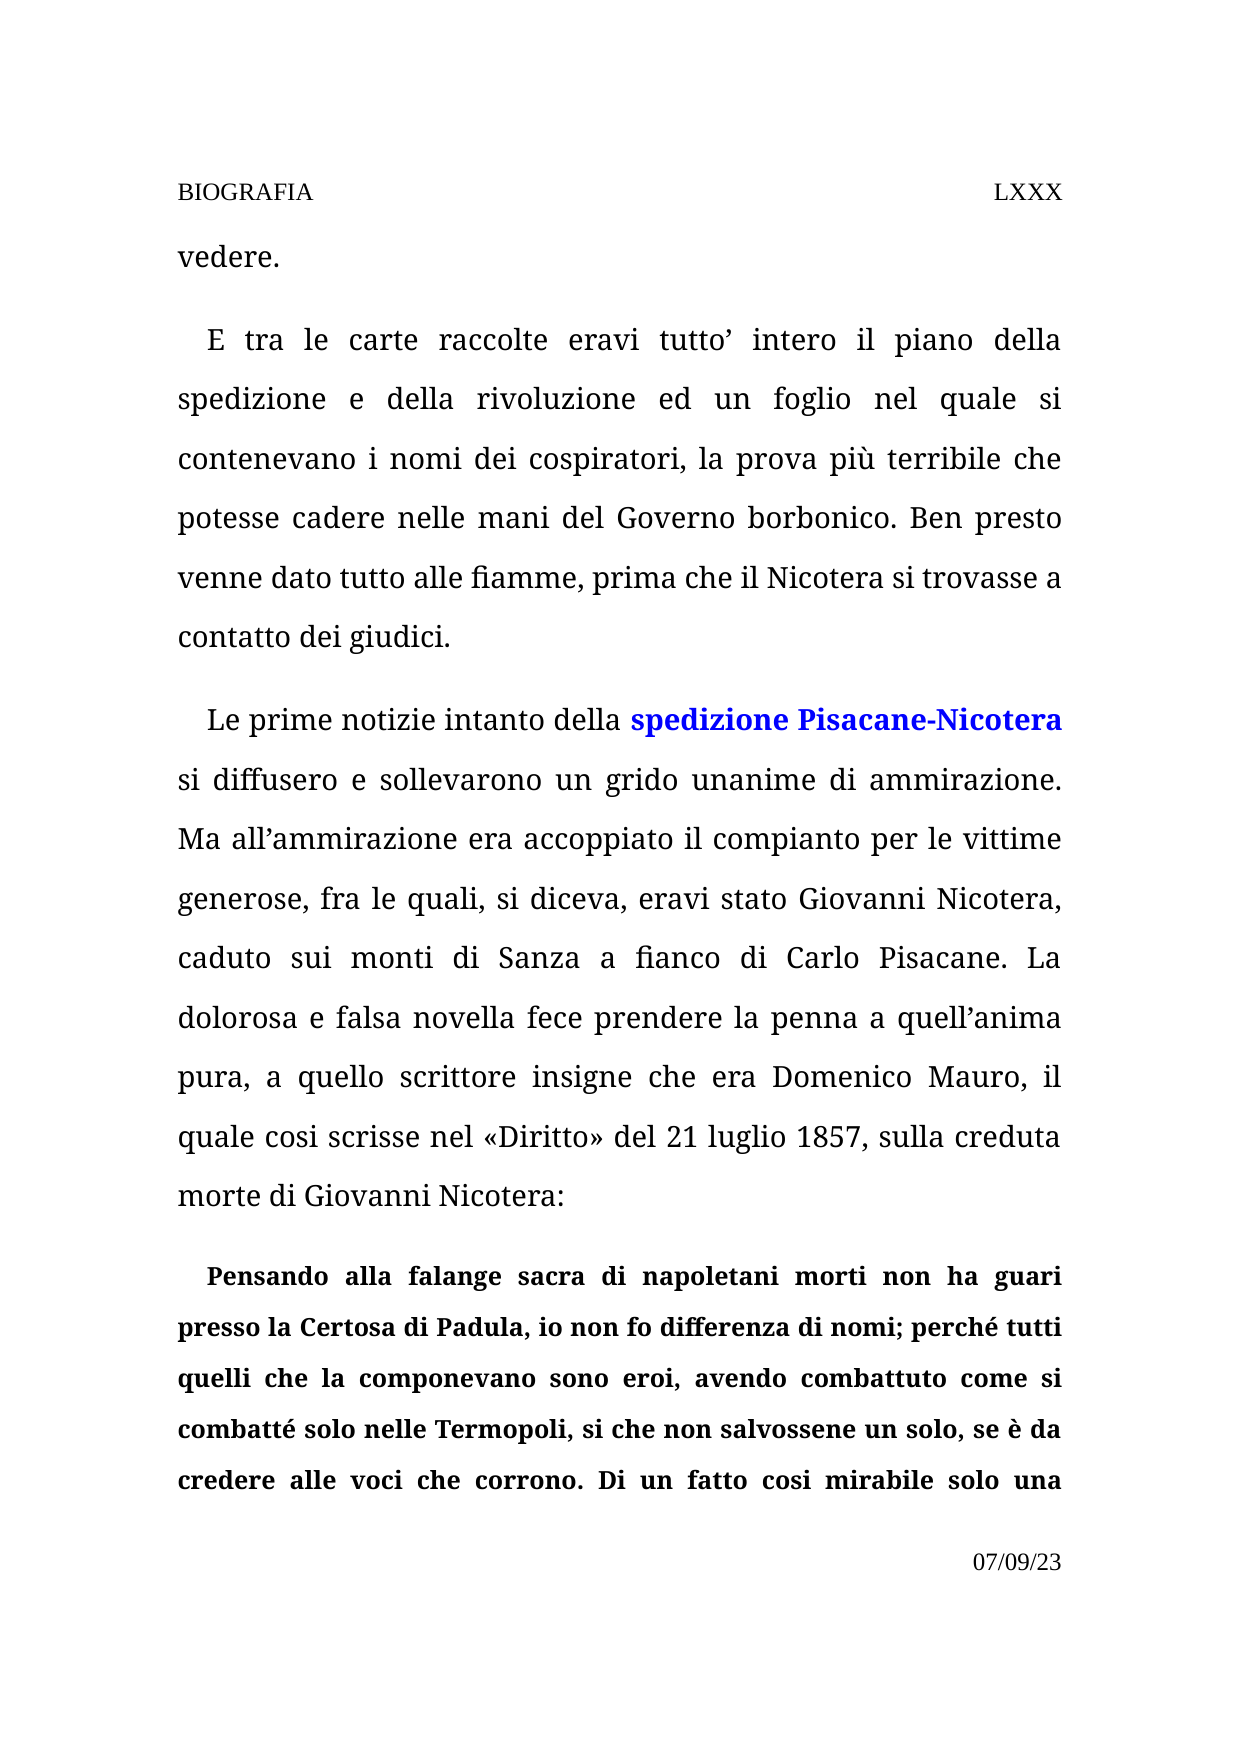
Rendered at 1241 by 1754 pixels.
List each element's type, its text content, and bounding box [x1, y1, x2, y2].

text E tra le carte raccolte eravi tutto’ intero il piano della spedizione e della rivoluzione ed un foglio nel quale si contenevano i nomi dei cospiratori, la prova più terribile che potesse cadere nelle mani del Governo borbonico. Ben presto venne dato tutto alle fiamme, prima che il Nicotera si trovasse a contatto dei giudici. [177, 319, 1063, 656]
text Pensando alla falange sacra di napoletani morti non ha guari presso la Certosa di Padula, io non fo differenza di nomi; perché tutti quelli che la componevano sono eroi, avendo combattuto come si combatté solo nelle Termopoli, si che non salvossene un solo, se è da credere alle voci che corrono. Di un fatto cosi mirabile solo una [177, 1258, 1063, 1497]
text Le prime notizie intanto della spedizione Pisacane-Nicotera si diffusero e sollevarono un grido unanime di ammirazione. Ma all’ammirazione era accoppiato il compianto per le vittime generose, fra le quali, si diceva, eravi stato Giovanni Nicotera, caduto sui monti di Sanza a fianco di Carlo Pisacane. La dolorosa e falsa novella fece prendere la penna a quell’anima pura, a quello scrittore insigne che era Domenico Mauro, il quale cosi scrisse nel «Diritto» del 21 luglio 1857, sulla creduta morte di Giovanni Nicotera: [177, 699, 1063, 1215]
text vedere. [177, 236, 1063, 276]
